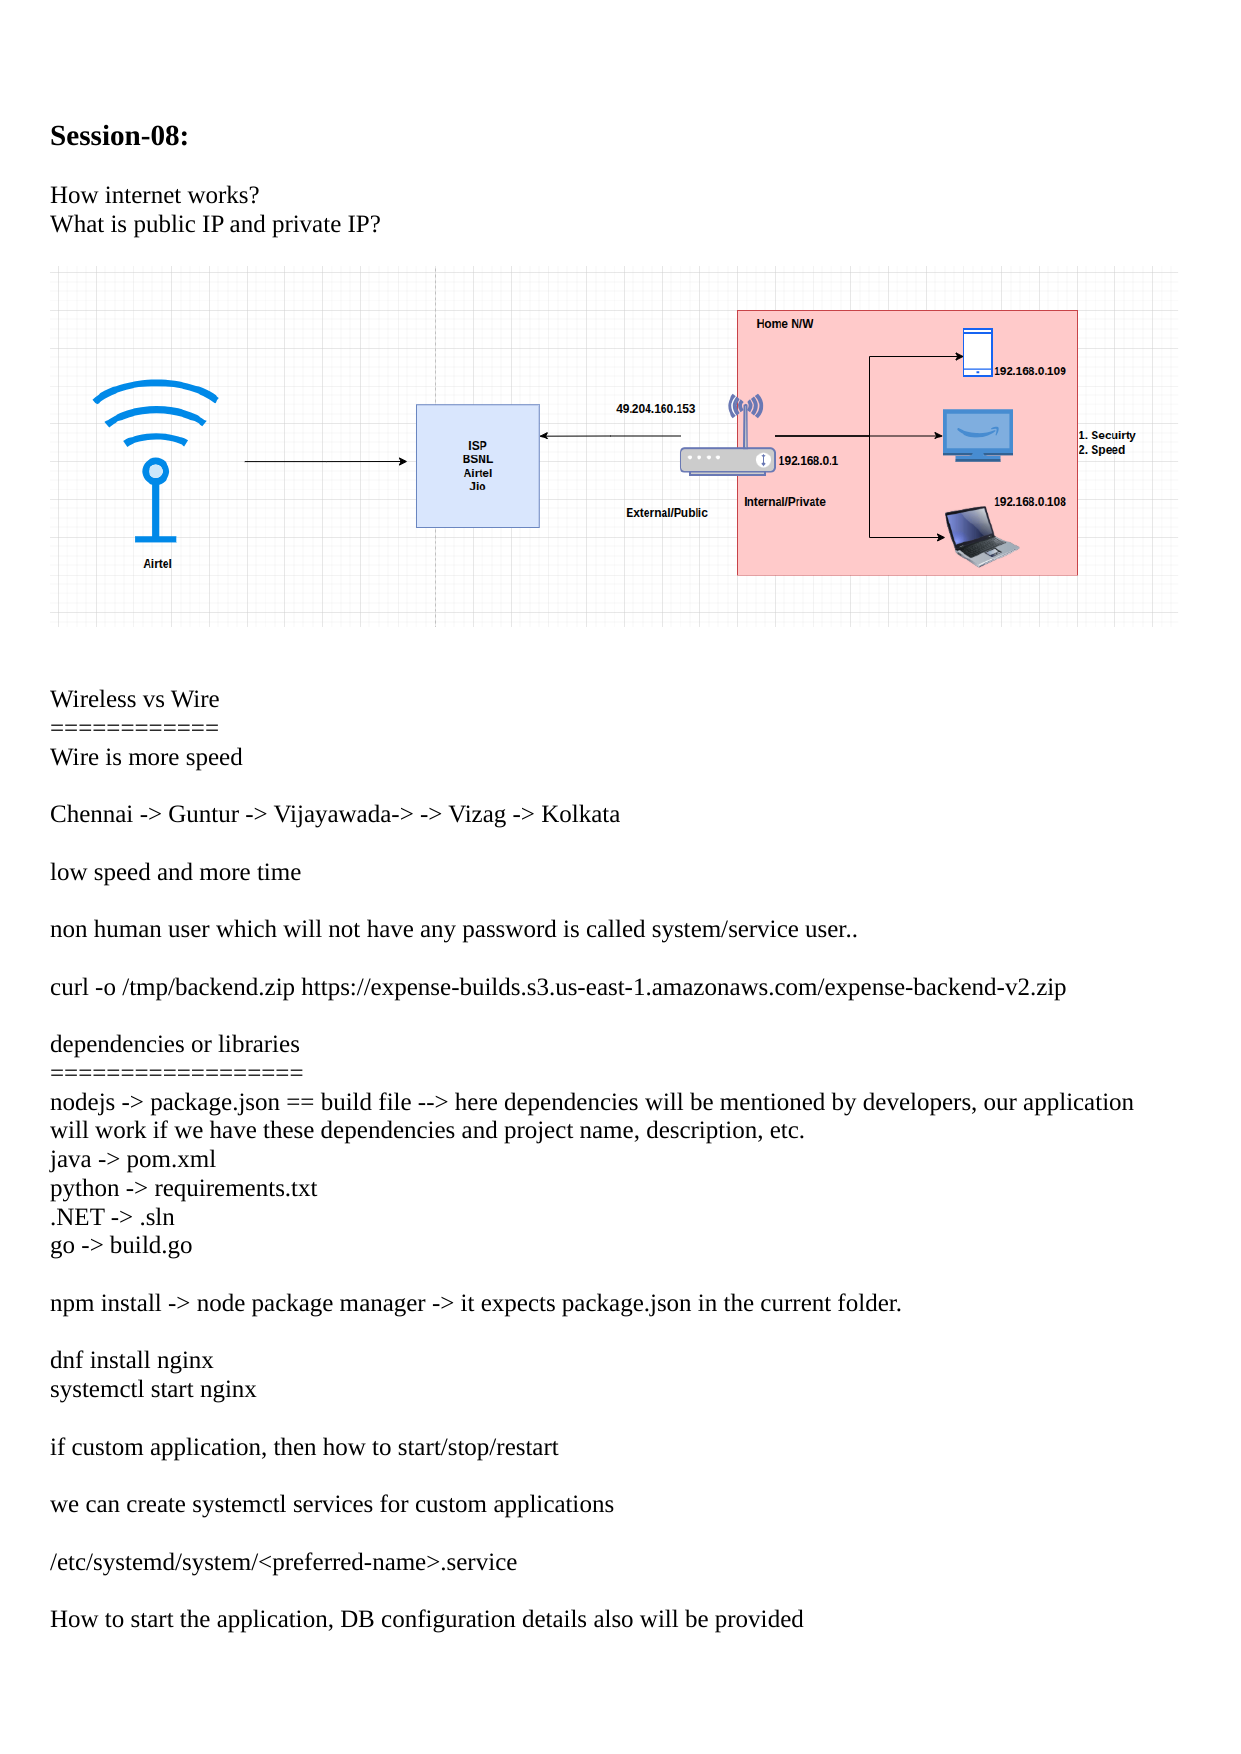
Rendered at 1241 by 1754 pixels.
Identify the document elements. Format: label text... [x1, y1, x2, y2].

text non human user which will not have any password is called system/service user.. [50, 914, 1178, 943]
text Wire is more speed [50, 742, 1178, 770]
text How internet works? [50, 180, 1178, 209]
text npm install -> node package manager -> it expects package.json in the current folder. [50, 1288, 1178, 1317]
text Chennai -> Guntur -> Vijayawada-> -> Vizag -> Kolkata [50, 799, 1178, 828]
text nodejs -> package.json == build file --> here dependencies will be mentioned by developers, our application will work if we have these dependencies and project name, description, etc. [50, 1087, 1178, 1144]
text low speed and more time [50, 857, 1178, 885]
text /etc/systemd/system/<preferred-name>.service [50, 1547, 1178, 1575]
text Wireless vs Wire [50, 684, 1178, 713]
text curl -o /tmp/backend.zip https://expense-builds.s3.us-east-1.amazonaws.com/expense-backend-v2.zip [50, 972, 1178, 1000]
text .NET -> .sln [50, 1202, 1178, 1230]
text dnf install nginx [50, 1345, 1178, 1374]
text java -> pom.xml [50, 1144, 1178, 1173]
text python -> requirements.txt [50, 1173, 1178, 1202]
text systemctl start nginx [50, 1374, 1178, 1403]
text ================== [50, 1058, 1178, 1087]
text if custom application, then how to start/stop/restart [50, 1432, 1178, 1460]
text ============ [50, 713, 1178, 742]
text How to start the application, DB configuration details also will be provided [50, 1604, 1178, 1633]
text Session-08: [50, 118, 1178, 152]
picture [50, 266, 1179, 627]
text we can create systemctl services for custom applications [50, 1489, 1178, 1518]
text What is public IP and private IP? [50, 209, 1178, 238]
text go -> build.go [50, 1230, 1178, 1259]
text dependencies or libraries [50, 1029, 1178, 1058]
